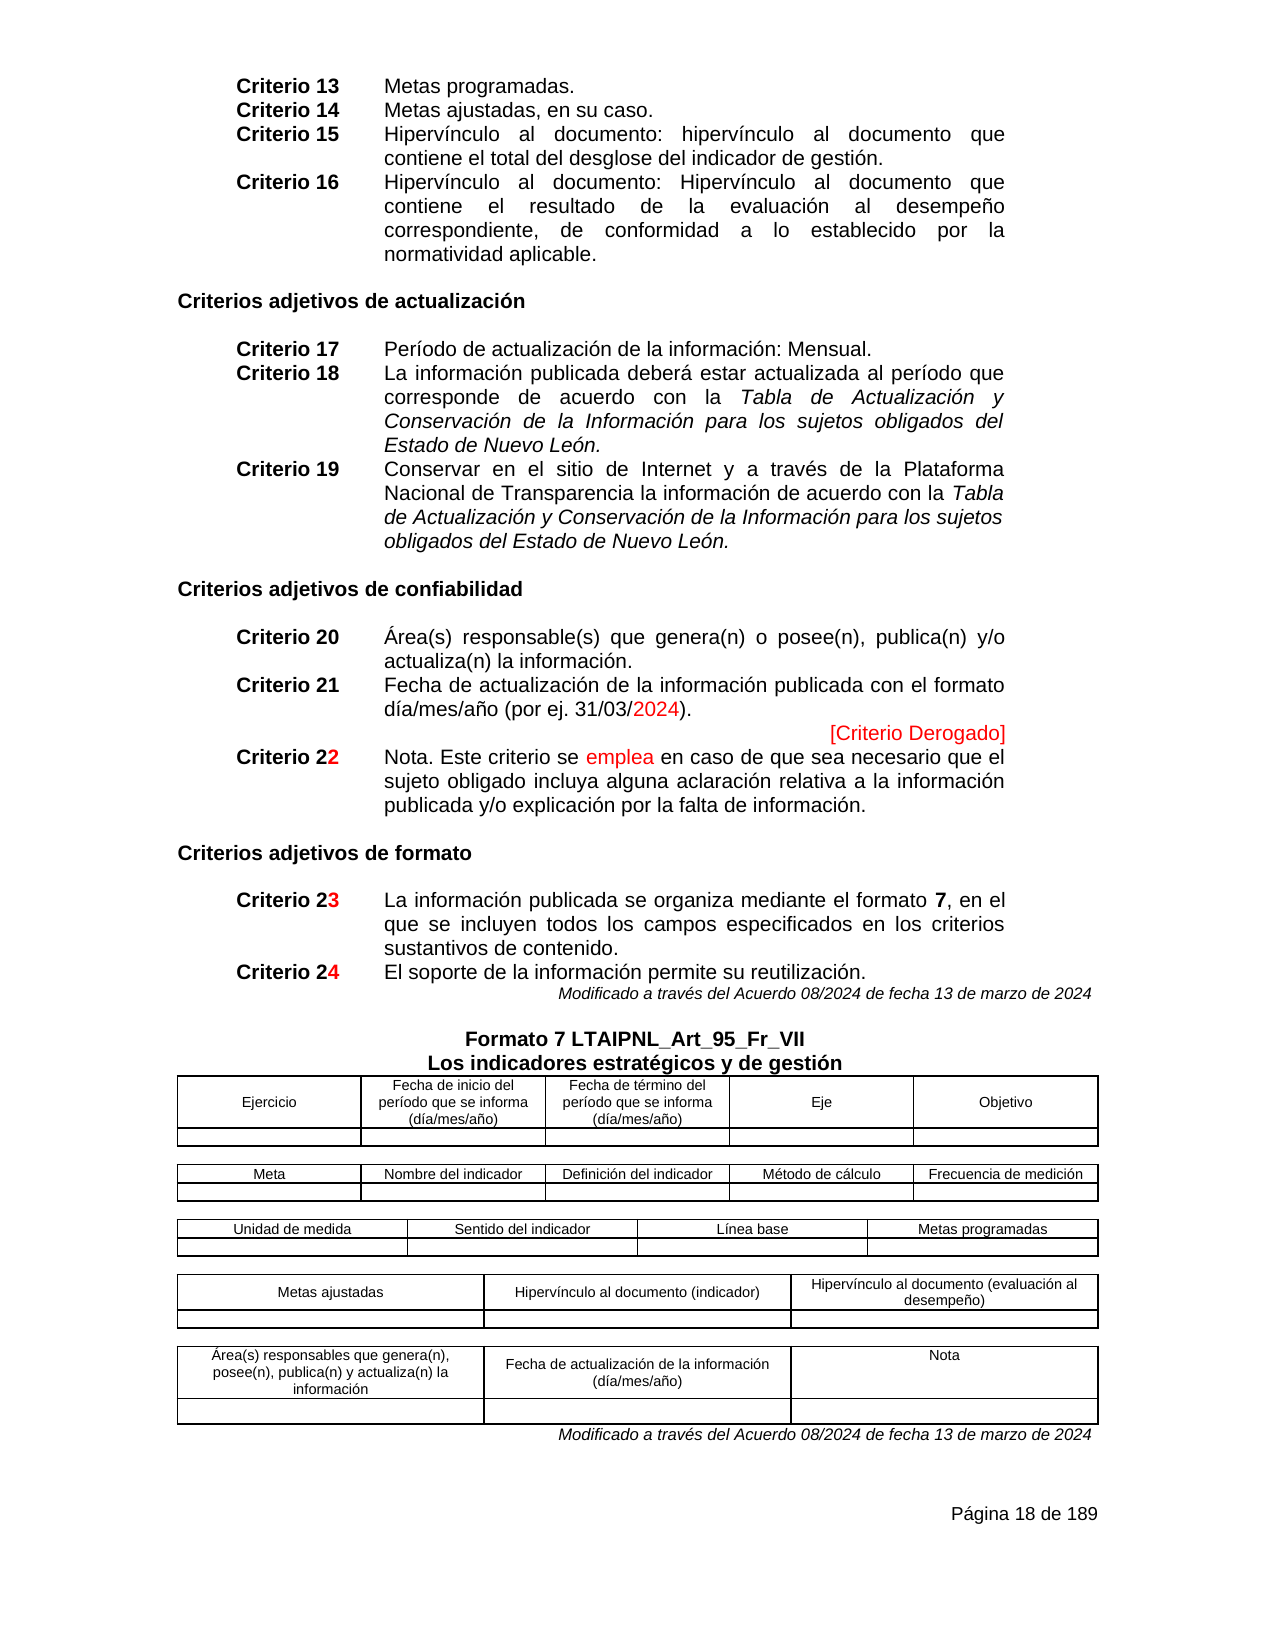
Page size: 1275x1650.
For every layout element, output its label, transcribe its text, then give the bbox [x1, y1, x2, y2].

table_header Frecuencia de medición [914, 1165, 1097, 1182]
text Modificado a través del Acuerdo 08/2024 de fecha 13 de marzo de 2024 [177, 984, 1098, 1003]
table_cell [914, 1184, 1097, 1200]
text Los indicadores estratégicos y de gestión [177, 1051, 1093, 1075]
table_cell [485, 1311, 790, 1327]
table_cell [362, 1129, 545, 1145]
table_header Nombre del indicador [362, 1165, 545, 1182]
table_header Fecha de término del período que se informa (día/mes/año) [546, 1077, 729, 1127]
text Criterio 18 La información publicada deberá estar actualizada al período que corresponde de acuerdo con la Tabla de Actualización y Conservación de la Información para los sujetos obligados del Estado de Nuevo León. [236, 361, 1006, 457]
text Criterio 23 La información publicada se organiza mediante el formato 7, en el que se incluyen todos los campos especificados en los criterios sustantivos de contenido. [236, 888, 1006, 960]
table_cell [485, 1399, 790, 1423]
table_cell [730, 1184, 913, 1200]
table_cell [178, 1311, 483, 1327]
table_header Ejercicio [178, 1077, 360, 1127]
text Criterio 21 Fecha de actualización de la información publicada con el formato día/mes/año (por ej. 31/03/2024). [236, 673, 1006, 721]
table_header Metas programadas [868, 1220, 1097, 1237]
text Criterio 24 El soporte de la información permite su reutilización. [236, 960, 1006, 984]
table_cell [178, 1399, 483, 1423]
table_header Meta [178, 1165, 360, 1182]
table_header Sentido del indicador [408, 1220, 637, 1237]
table_cell [914, 1129, 1097, 1145]
text Criterio 15 Hipervínculo al documento: hipervínculo al documento que contiene el total del desglose del indicador de gestión. [236, 122, 1006, 169]
table_header Línea base [638, 1220, 867, 1237]
text Criterios adjetivos de actualización [177, 289, 1006, 313]
table_header Fecha de inicio del período que se informa (día/mes/año) [362, 1077, 545, 1127]
table_cell [792, 1399, 1097, 1423]
text Criterio 22 Nota. Este criterio se emplea en caso de que sea necesario que el sujeto obligado incluya alguna aclaración relativa a la información publicada y/o explicación por la falta de información. [236, 744, 1006, 816]
table_header Método de cálculo [730, 1165, 913, 1182]
table_cell [868, 1239, 1097, 1255]
text Modificado a través del Acuerdo 08/2024 de fecha 13 de marzo de 2024 [177, 1425, 1098, 1444]
table_cell [638, 1239, 867, 1255]
table_header Metas ajustadas [178, 1275, 483, 1309]
table_header Unidad de medida [178, 1220, 407, 1237]
table_cell [178, 1184, 360, 1200]
table_header Eje [730, 1077, 913, 1127]
table_cell [730, 1129, 913, 1145]
table_header Hipervínculo al documento (indicador) [485, 1275, 790, 1309]
text Criterio 14 Metas ajustadas, en su caso. [236, 98, 1006, 122]
table_cell [178, 1239, 407, 1255]
table_cell [792, 1311, 1097, 1327]
table_header Fecha de actualización de la información (día/mes/año) [485, 1347, 790, 1397]
table_header Definición del indicador [546, 1165, 729, 1182]
text Criterio 20 Área(s) responsable(s) que genera(n) o posee(n), publica(n) y/o actualiza(n) la información. [236, 625, 1006, 673]
table_cell [546, 1129, 729, 1145]
text Criterios adjetivos de formato [177, 840, 1006, 864]
table_header Objetivo [914, 1077, 1097, 1127]
table_header Nota [792, 1347, 1097, 1397]
text Criterio 16 Hipervínculo al documento: Hipervínculo al documento que contiene el resultado de la evaluación al desempeño correspondiente, de conformidad a lo establecido por la normatividad aplicable. [236, 169, 1006, 265]
table_cell [408, 1239, 637, 1255]
table_header Hipervínculo al documento (evaluación al desempeño) [792, 1275, 1097, 1309]
text Criterio 13 Metas programadas. [236, 74, 1006, 98]
table_cell [546, 1184, 729, 1200]
table_cell [178, 1129, 360, 1145]
text Criterio 19 Conservar en el sitio de Internet y a través de la Plataforma Nacional de Transparencia la información de acuerdo con la Tabla de Actualización y Conservación de la Información para los sujetos obligados del Estado de Nuevo León. [236, 457, 1006, 553]
text [Criterio Derogado] [236, 721, 1006, 744]
text Formato 7 LTAIPNL_Art_95_Fr_VII [177, 1027, 1093, 1051]
table_header Área(s) responsables que genera(n), posee(n), publica(n) y actualiza(n) la información [178, 1347, 483, 1397]
table_cell [362, 1184, 545, 1200]
text Criterio 17 Período de actualización de la información: Mensual. [236, 337, 1006, 361]
text Criterios adjetivos de confiabilidad [177, 577, 1006, 601]
